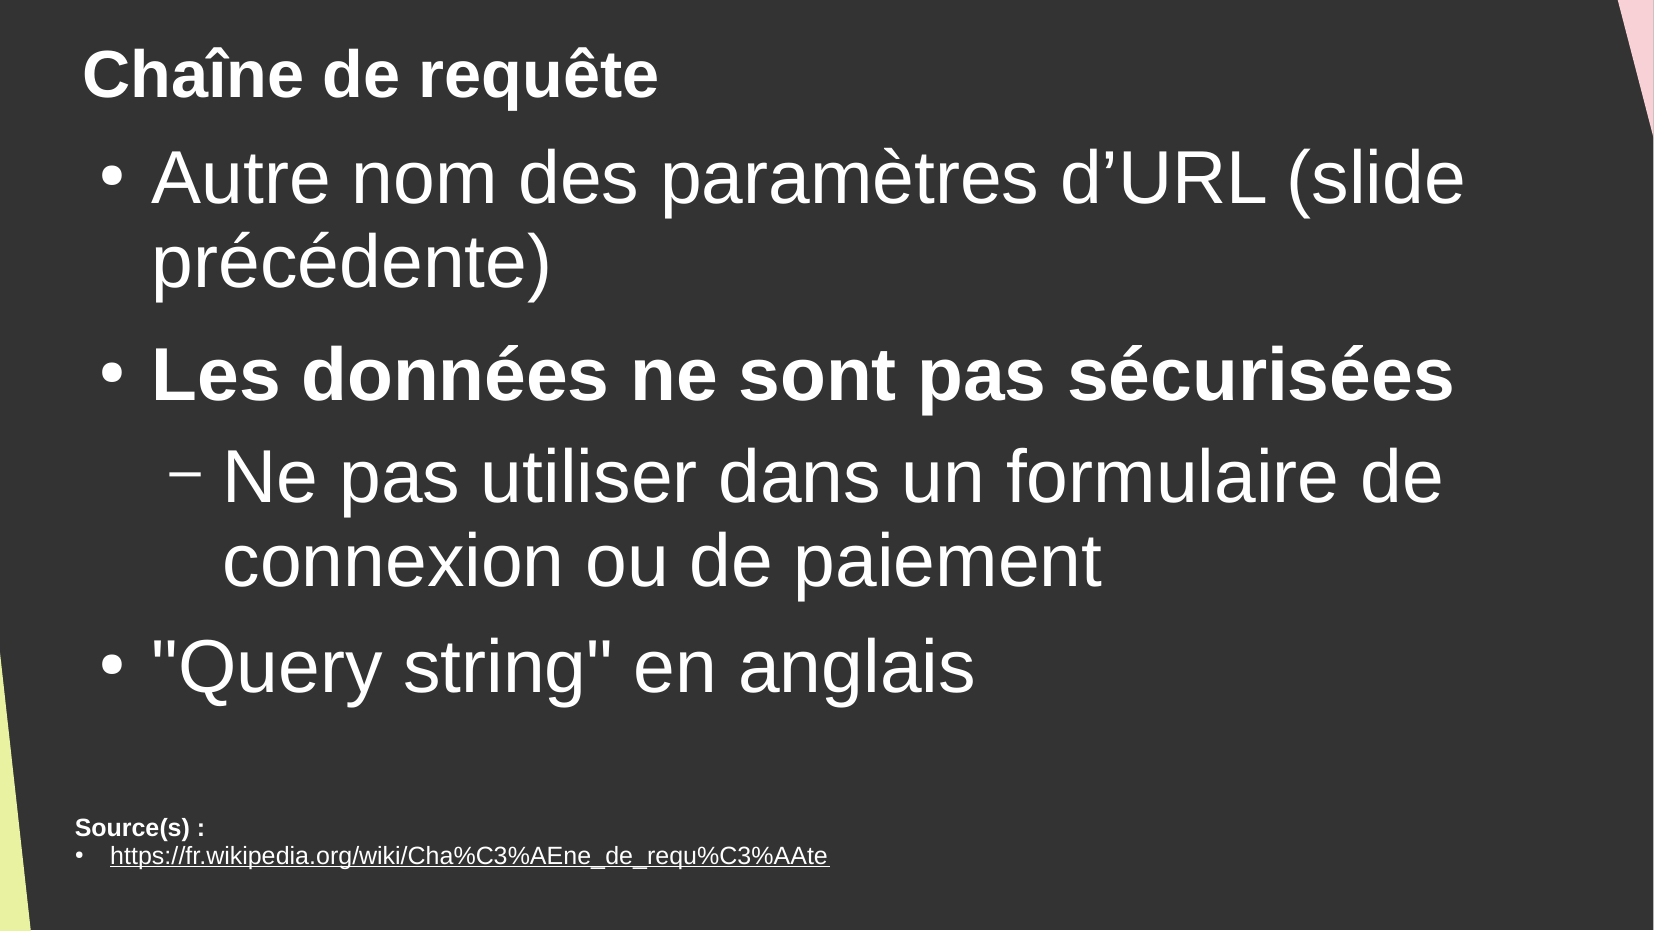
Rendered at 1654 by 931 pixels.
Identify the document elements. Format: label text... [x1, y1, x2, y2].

text_box [1617, 0, 1654, 140]
text_box [0, 652, 31, 931]
text_box Source(s) : https://fr.wikipedia.org/wiki/Cha%C3%AEne_de_requ%C3%AAte [60, 806, 1546, 905]
title Chaîne de requête [82, 37, 1571, 114]
list Autre nom des paramètres d’URL (slide précédente) Les données ne sont pas sécurisées Ne pas utiliser dans un formulaire de connexion ou de paiement "Query string" en anglais [80, 135, 1605, 733]
